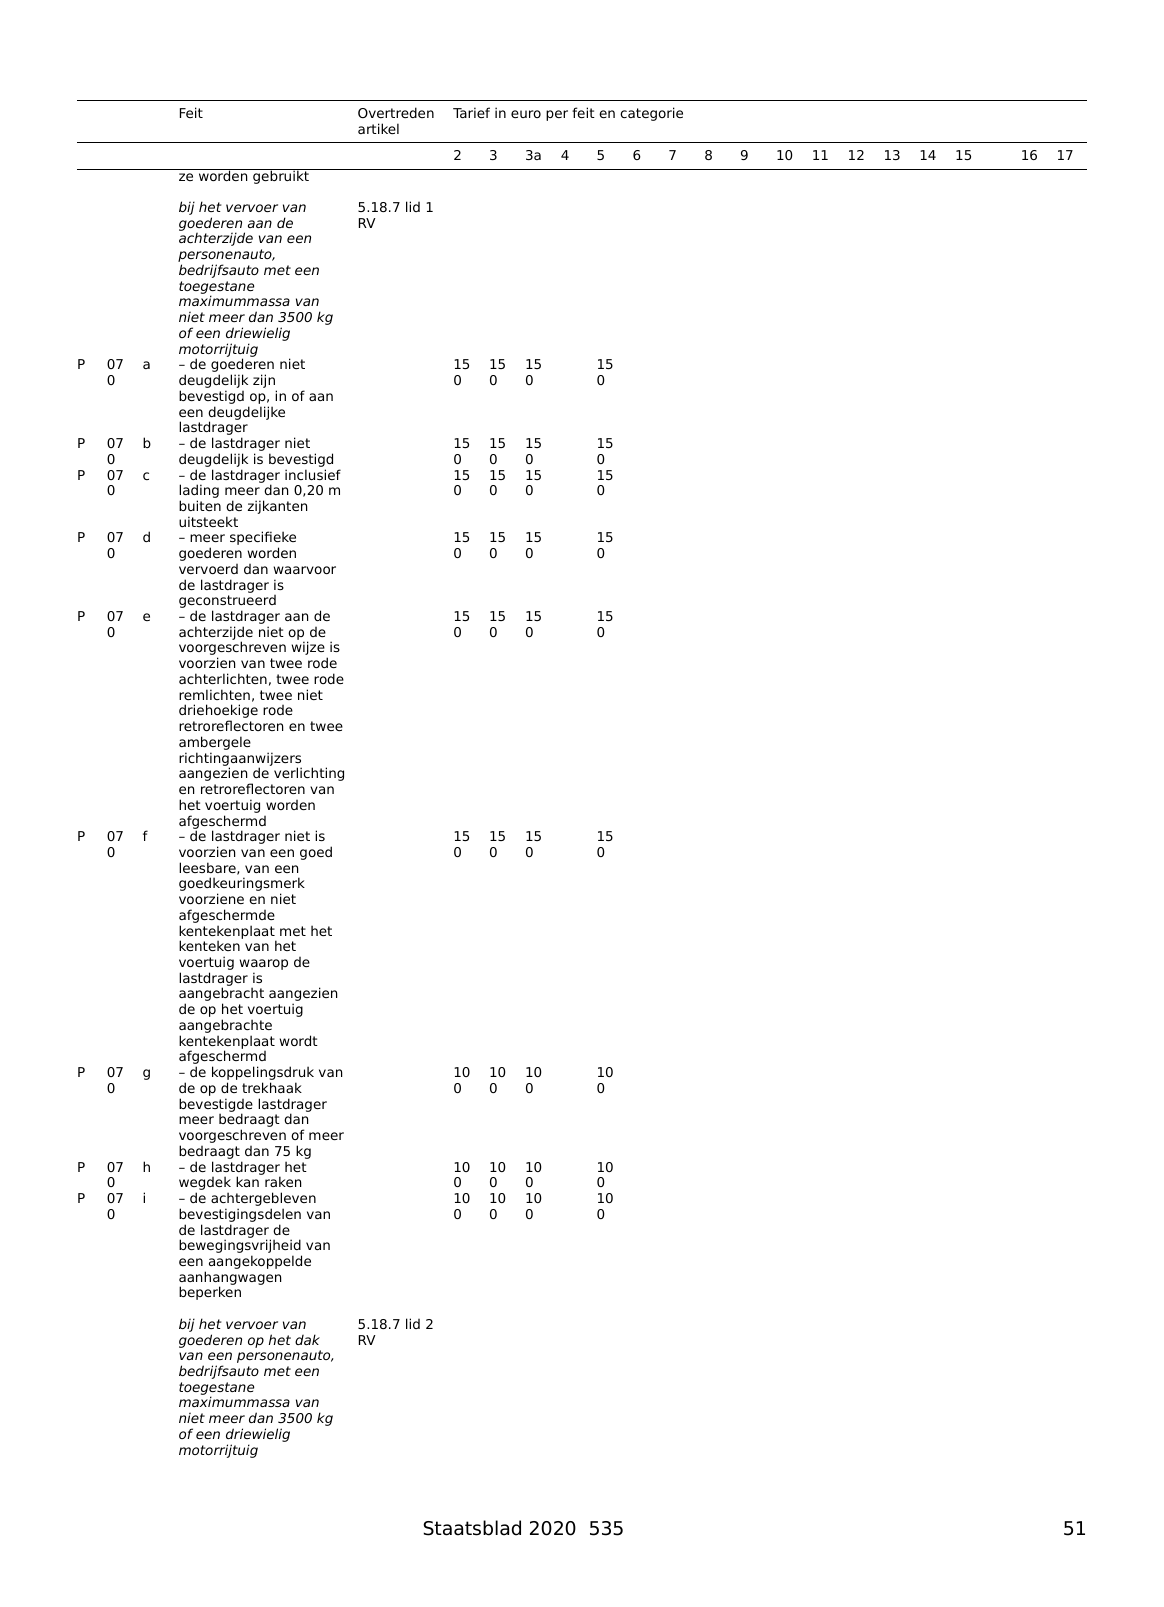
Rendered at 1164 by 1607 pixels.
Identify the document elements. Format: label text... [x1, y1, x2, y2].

table_cell 100 [519, 1065, 555, 1159]
table_cell [352, 1301, 447, 1317]
table_cell [877, 1317, 913, 1458]
table_header Feit [172, 101, 352, 142]
table_cell [698, 609, 734, 829]
table_cell [734, 1301, 770, 1317]
table_cell [555, 357, 591, 436]
table_cell 5 [591, 143, 626, 168]
table_cell [877, 1159, 913, 1191]
table_cell 150 [447, 609, 483, 829]
table_cell – de lastdrager niet deugdelijk is bevestigd [172, 436, 352, 467]
table_cell 070 [101, 467, 136, 530]
table_cell [136, 1317, 172, 1458]
table_cell d [136, 530, 172, 609]
table_cell [949, 530, 1015, 609]
table_cell [913, 1191, 949, 1301]
table_cell 12 [841, 143, 877, 168]
table_cell [806, 1191, 841, 1301]
table_cell [352, 1191, 447, 1301]
table_cell [626, 1301, 662, 1317]
table_cell [770, 530, 806, 609]
table_cell [77, 1301, 101, 1317]
table_cell i [136, 1191, 172, 1301]
table_cell – de lastdrager het wegdek kan raken [172, 1159, 352, 1191]
table_cell [352, 467, 447, 530]
table_cell [1015, 1065, 1051, 1159]
table_cell [77, 184, 101, 200]
table_cell [806, 530, 841, 609]
table_cell [555, 1159, 591, 1191]
table_cell P [77, 357, 101, 436]
table_cell 150 [483, 467, 519, 530]
table_cell [352, 1065, 447, 1159]
table_cell [483, 184, 519, 200]
table_cell f [136, 829, 172, 1065]
table_cell 150 [591, 357, 626, 436]
table_cell [591, 1301, 626, 1317]
table_cell 11 [806, 143, 841, 168]
table_cell [352, 184, 447, 200]
table_cell [1051, 200, 1087, 357]
table_cell P [77, 829, 101, 1065]
table_cell [841, 1159, 877, 1191]
table_header [101, 101, 136, 142]
table_cell e [136, 609, 172, 829]
table_cell 150 [591, 609, 626, 829]
table_cell [841, 357, 877, 436]
table_cell 150 [483, 436, 519, 467]
table_cell [770, 436, 806, 467]
table_cell – de achtergebleven bevestigingsdelen van de lastdrager de bewegingsvrijheid van een aangekoppelde aanhangwagen beperken [172, 1191, 352, 1301]
table_cell [770, 467, 806, 530]
table_cell [734, 1065, 770, 1159]
table_cell 150 [447, 436, 483, 467]
table_cell P [77, 530, 101, 609]
table_cell [447, 200, 483, 357]
table_cell 150 [591, 467, 626, 530]
table_cell [172, 1301, 352, 1317]
table_cell [662, 200, 698, 357]
table_cell [77, 1317, 101, 1458]
table_cell [1051, 1317, 1087, 1458]
table_cell [770, 1065, 806, 1159]
table_cell [1051, 436, 1087, 467]
table_cell [662, 467, 698, 530]
table_cell [1051, 1065, 1087, 1159]
table_cell [555, 1317, 591, 1458]
table_cell [447, 1301, 483, 1317]
table_cell [949, 829, 1015, 1065]
table_cell [555, 170, 591, 184]
table_cell 5.18.7 lid 1 RV [352, 200, 447, 357]
table_cell [662, 1191, 698, 1301]
table_cell 14 [913, 143, 949, 168]
table_cell [662, 829, 698, 1065]
table_cell [352, 829, 447, 1065]
table_cell [352, 170, 447, 184]
table_cell [913, 200, 949, 357]
table_cell [172, 143, 352, 168]
table_cell [770, 170, 806, 184]
table_cell [626, 436, 662, 467]
table_cell [913, 184, 949, 200]
table_cell [698, 184, 734, 200]
table_cell [519, 170, 555, 184]
table_cell 100 [447, 1159, 483, 1191]
table_cell [483, 170, 519, 184]
table_cell [841, 530, 877, 609]
table_cell [770, 829, 806, 1065]
table_cell [519, 200, 555, 357]
table_header [77, 101, 101, 142]
table_cell 5.18.7 lid 2 RV [352, 1317, 447, 1458]
table_cell [662, 170, 698, 184]
table_cell [1015, 357, 1051, 436]
table_cell [662, 436, 698, 467]
table_cell 150 [591, 530, 626, 609]
table_cell c [136, 467, 172, 530]
table_cell [949, 184, 1015, 200]
table_cell [913, 1065, 949, 1159]
table_header Tarief in euro per feit en categorie [447, 101, 1087, 142]
table_cell – de koppelingsdruk van de op de trekhaak bevestigde lastdrager meer bedraagt dan voorgeschreven of meer bedraagt dan 75 kg [172, 1065, 352, 1159]
table_cell [806, 1317, 841, 1458]
table_cell [626, 1065, 662, 1159]
table_cell [555, 184, 591, 200]
table_cell 150 [591, 829, 626, 1065]
table_cell [447, 1317, 483, 1458]
table_cell 4 [555, 143, 591, 168]
table_cell [662, 530, 698, 609]
table_cell [841, 1065, 877, 1159]
table_cell [949, 170, 1015, 184]
table_cell ze worden gebruikt [172, 170, 352, 184]
table_cell [877, 357, 913, 436]
table_cell bij het vervoer van goederen op het dak van een personenauto, bedrijfsauto met een toegestane maximummassa van niet meer dan 3500 kg of een driewielig motorrijtuig [172, 1317, 352, 1458]
table_cell [1015, 170, 1051, 184]
table_cell [734, 609, 770, 829]
table_cell [841, 1191, 877, 1301]
table_cell [877, 467, 913, 530]
table_cell [806, 1301, 841, 1317]
table_cell [913, 357, 949, 436]
table_cell [698, 170, 734, 184]
table_cell [352, 530, 447, 609]
table_cell [913, 1159, 949, 1191]
table_cell [483, 200, 519, 357]
table_cell [877, 1191, 913, 1301]
table_cell [806, 467, 841, 530]
table_cell [841, 436, 877, 467]
table_cell 17 [1051, 143, 1087, 168]
table_cell [662, 609, 698, 829]
table_cell [698, 200, 734, 357]
table_cell [77, 143, 101, 168]
table_cell [352, 143, 447, 168]
table_cell bij het vervoer van goederen aan de achterzijde van een personenauto, bedrijfsauto met een toegestane maximummassa van niet meer dan 3500 kg of een driewielig motorrijtuig [172, 200, 352, 357]
table_cell [841, 829, 877, 1065]
table_cell [913, 436, 949, 467]
table_cell [877, 1065, 913, 1159]
table_cell 10 [770, 143, 806, 168]
table_cell [877, 200, 913, 357]
table_cell [1051, 829, 1087, 1065]
table_cell [591, 1317, 626, 1458]
table_cell [734, 170, 770, 184]
table_cell [949, 1065, 1015, 1159]
table_cell – de lastdrager niet is voorzien van een goed leesbare, van een goedkeuringsmerk voorziene en niet afgeschermde kentekenplaat met het kenteken van het voertuig waarop de lastdrager is aangebracht aangezien de op het voertuig aangebrachte kentekenplaat wordt afgeschermd [172, 829, 352, 1065]
table_cell [841, 170, 877, 184]
table_cell 150 [519, 530, 555, 609]
table_cell 150 [519, 609, 555, 829]
table_cell [1015, 1317, 1051, 1458]
table_cell [519, 1317, 555, 1458]
table_cell [806, 184, 841, 200]
table_cell [877, 184, 913, 200]
table_cell [626, 467, 662, 530]
table_cell [877, 436, 913, 467]
table_cell [1015, 467, 1051, 530]
table_cell [555, 530, 591, 609]
table_cell [1015, 1301, 1051, 1317]
table_cell 150 [591, 436, 626, 467]
table_cell [626, 1317, 662, 1458]
table_cell [555, 1301, 591, 1317]
table_cell [483, 1317, 519, 1458]
table_cell [1015, 1191, 1051, 1301]
table_cell [734, 467, 770, 530]
table_cell 100 [591, 1159, 626, 1191]
table_cell P [77, 1191, 101, 1301]
table_cell [1015, 609, 1051, 829]
table_cell P [77, 467, 101, 530]
table_cell [734, 184, 770, 200]
table_cell [734, 530, 770, 609]
table_cell 15 [949, 143, 1015, 168]
table_cell [913, 170, 949, 184]
table_cell 070 [101, 357, 136, 436]
table_cell 150 [519, 467, 555, 530]
table_cell [949, 1191, 1015, 1301]
table_header Overtreden artikel [352, 101, 447, 142]
table_cell [913, 829, 949, 1065]
table_cell [806, 1159, 841, 1191]
table_cell [698, 1301, 734, 1317]
table_cell – de lastdrager aan de achterzijde niet op de voorgeschreven wijze is voorzien van twee rode achterlichten, twee rode remlichten, twee niet driehoekige rode retroreflectoren en twee ambergele richtingaanwijzers aangezien de verlichting en retroreflectoren van het voertuig worden afgeschermd [172, 609, 352, 829]
table_cell [734, 200, 770, 357]
table_cell 6 [626, 143, 662, 168]
table_cell [698, 1317, 734, 1458]
table_cell 150 [483, 357, 519, 436]
table_cell [770, 609, 806, 829]
table_cell [555, 829, 591, 1065]
table_cell [77, 200, 101, 357]
table_cell [483, 1301, 519, 1317]
table_cell 9 [734, 143, 770, 168]
table_cell [136, 143, 172, 168]
table_cell 070 [101, 1191, 136, 1301]
table_cell [172, 184, 352, 200]
table_cell [734, 357, 770, 436]
table_cell [662, 1301, 698, 1317]
table_cell [806, 436, 841, 467]
table_cell [1051, 184, 1087, 200]
table_cell [913, 1301, 949, 1317]
table_cell 100 [483, 1159, 519, 1191]
table_cell [555, 467, 591, 530]
table_cell b [136, 436, 172, 467]
table_cell 150 [483, 530, 519, 609]
table_cell [698, 357, 734, 436]
table_cell [698, 467, 734, 530]
table_cell [1051, 609, 1087, 829]
table_cell 150 [519, 829, 555, 1065]
table_cell [626, 170, 662, 184]
table_cell [101, 200, 136, 357]
table_cell 150 [447, 467, 483, 530]
table_cell [626, 184, 662, 200]
table_cell [877, 829, 913, 1065]
table_cell [101, 1317, 136, 1458]
table_cell [1015, 530, 1051, 609]
table_cell [519, 1301, 555, 1317]
table_header [136, 101, 172, 142]
table_cell 13 [877, 143, 913, 168]
table_cell [698, 530, 734, 609]
table_cell [1015, 184, 1051, 200]
table_cell [913, 467, 949, 530]
table_cell 16 [1015, 143, 1051, 168]
table_cell [136, 200, 172, 357]
table_cell [877, 170, 913, 184]
table_cell [698, 1191, 734, 1301]
table_cell [101, 170, 136, 184]
table_cell P [77, 609, 101, 829]
table_cell 150 [447, 530, 483, 609]
table_cell [136, 1301, 172, 1317]
table_cell [841, 1317, 877, 1458]
table_cell 100 [591, 1065, 626, 1159]
table_cell [698, 1065, 734, 1159]
table_cell [662, 1159, 698, 1191]
table_cell [1015, 436, 1051, 467]
table_cell [698, 829, 734, 1065]
table_cell 070 [101, 436, 136, 467]
table_cell [698, 1159, 734, 1191]
table_cell [770, 184, 806, 200]
table_cell [1051, 530, 1087, 609]
table_cell [1015, 200, 1051, 357]
table_cell [913, 1317, 949, 1458]
table_cell [136, 170, 172, 184]
table_cell 070 [101, 609, 136, 829]
table_cell [806, 357, 841, 436]
table_cell [949, 1159, 1015, 1191]
table_cell [806, 829, 841, 1065]
table_cell 150 [519, 357, 555, 436]
table_cell [841, 467, 877, 530]
table_cell [447, 170, 483, 184]
table_cell 070 [101, 530, 136, 609]
table_cell – meer specifieke goederen worden vervoerd dan waarvoor de lastdrager is geconstrueerd [172, 530, 352, 609]
table_cell [949, 436, 1015, 467]
table_cell [841, 200, 877, 357]
table_cell [555, 1191, 591, 1301]
table_cell 150 [447, 357, 483, 436]
table_cell – de goederen niet deugdelijk zijn bevestigd op, in of aan een deugdelijke lastdrager [172, 357, 352, 436]
table_cell [1051, 1159, 1087, 1191]
table_cell [662, 1065, 698, 1159]
table_cell [352, 609, 447, 829]
table_cell P [77, 1065, 101, 1159]
table_cell [1051, 357, 1087, 436]
table_cell [877, 609, 913, 829]
table_cell [101, 1301, 136, 1317]
table_cell [734, 829, 770, 1065]
table_cell [101, 143, 136, 168]
table_cell [352, 357, 447, 436]
table_cell [555, 200, 591, 357]
table_cell 100 [483, 1191, 519, 1301]
table_cell 070 [101, 1065, 136, 1159]
table_cell 8 [698, 143, 734, 168]
table_cell [770, 357, 806, 436]
table_cell [949, 609, 1015, 829]
table_cell 100 [519, 1159, 555, 1191]
table_cell 3 [483, 143, 519, 168]
table_cell [626, 1191, 662, 1301]
table_cell [770, 200, 806, 357]
table_cell 100 [447, 1191, 483, 1301]
table_cell [841, 1301, 877, 1317]
table_cell [1051, 1191, 1087, 1301]
table_cell [1015, 1159, 1051, 1191]
table_cell [626, 829, 662, 1065]
table_cell [352, 1159, 447, 1191]
table_cell [877, 530, 913, 609]
table_cell [841, 609, 877, 829]
table_cell [949, 200, 1015, 357]
table_cell [734, 1159, 770, 1191]
table_cell 100 [519, 1191, 555, 1301]
table_cell [1051, 170, 1087, 184]
table_cell 100 [447, 1065, 483, 1159]
table_cell [136, 184, 172, 200]
table_cell 150 [519, 436, 555, 467]
table_cell [734, 436, 770, 467]
table_cell [591, 200, 626, 357]
table_cell [949, 1317, 1015, 1458]
table_cell [734, 1317, 770, 1458]
table_cell P [77, 436, 101, 467]
table_cell [877, 1301, 913, 1317]
table_cell [770, 1317, 806, 1458]
table_cell [698, 436, 734, 467]
table_cell [662, 1317, 698, 1458]
table_cell [770, 1159, 806, 1191]
table_cell a [136, 357, 172, 436]
table_cell 3a [519, 143, 555, 168]
table_cell [662, 184, 698, 200]
table_cell 7 [662, 143, 698, 168]
table_cell [949, 357, 1015, 436]
table_cell [352, 436, 447, 467]
table_cell [591, 184, 626, 200]
table_cell h [136, 1159, 172, 1191]
table_cell [913, 609, 949, 829]
table_cell [949, 1301, 1015, 1317]
table_cell [626, 609, 662, 829]
table_cell [626, 200, 662, 357]
table_cell [949, 467, 1015, 530]
table_cell 150 [483, 829, 519, 1065]
table_cell [447, 184, 483, 200]
table_cell [1051, 1301, 1087, 1317]
table_cell [913, 530, 949, 609]
table_cell 150 [447, 829, 483, 1065]
table_cell 150 [483, 609, 519, 829]
table_cell – de lastdrager inclusief lading meer dan 0,20 m buiten de zijkanten uitsteekt [172, 467, 352, 530]
table_cell 070 [101, 1159, 136, 1191]
table_cell [555, 1065, 591, 1159]
table_cell [555, 609, 591, 829]
table_cell [591, 170, 626, 184]
table_cell [841, 184, 877, 200]
table_cell [626, 530, 662, 609]
table_cell 100 [591, 1191, 626, 1301]
table_cell [734, 1191, 770, 1301]
table_cell [1051, 467, 1087, 530]
table_cell [626, 357, 662, 436]
table_cell [806, 1065, 841, 1159]
table_cell [770, 1191, 806, 1301]
table_cell [806, 200, 841, 357]
table_cell [770, 1301, 806, 1317]
table_cell [77, 170, 101, 184]
table_cell [555, 436, 591, 467]
table_cell [626, 1159, 662, 1191]
table_cell 2 [447, 143, 483, 168]
table_cell [519, 184, 555, 200]
table_cell g [136, 1065, 172, 1159]
table_cell [806, 170, 841, 184]
table_cell [1015, 829, 1051, 1065]
table_cell P [77, 1159, 101, 1191]
table_cell 070 [101, 829, 136, 1065]
table_cell [101, 184, 136, 200]
table_cell [806, 609, 841, 829]
table_cell 100 [483, 1065, 519, 1159]
table_cell [662, 357, 698, 436]
